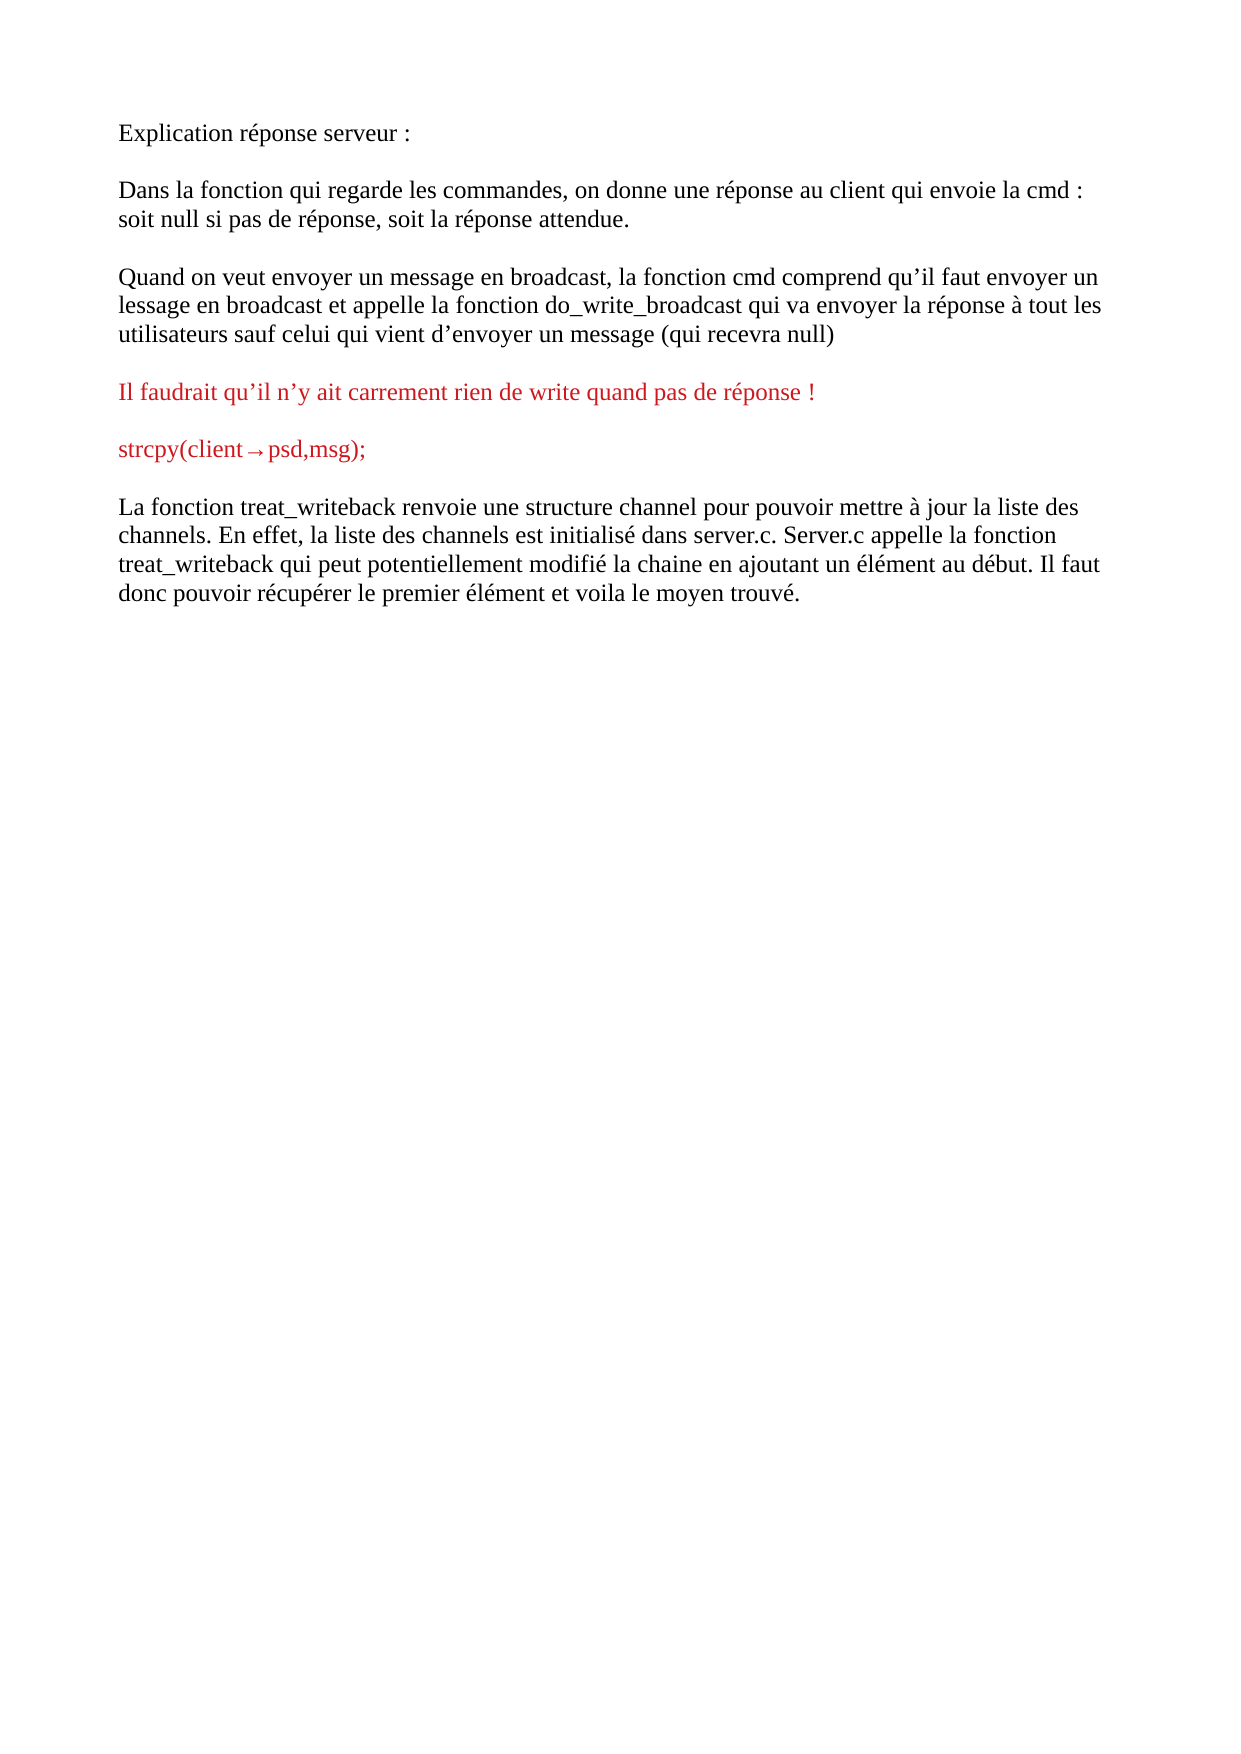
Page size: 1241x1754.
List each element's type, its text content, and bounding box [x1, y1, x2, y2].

text Il faudrait qu’il n’y ait carrement rien de write quand pas de réponse ! [118, 377, 1122, 406]
text Explication réponse serveur : [118, 118, 1122, 147]
text Quand on veut envoyer un message en broadcast, la fonction cmd comprend qu’il faut envoyer un lessage en broadcast et appelle la fonction do_write_broadcast qui va envoyer la réponse à tout les utilisateurs sauf celui qui vient d’envoyer un message (qui recevra null) [118, 262, 1122, 348]
text Dans la fonction qui regarde les commandes, on donne une réponse au client qui envoie la cmd : soit null si pas de réponse, soit la réponse attendue. [118, 176, 1122, 233]
text strcpy(client→psd,msg); [118, 434, 1122, 463]
text La fonction treat_writeback renvoie une structure channel pour pouvoir mettre à jour la liste des channels. En effet, la liste des channels est initialisé dans server.c. Server.c appelle la fonction treat_writeback qui peut potentiellement modifié la chaine en ajoutant un élément au début. Il faut donc pouvoir récupérer le premier élément et voila le moyen trouvé. [118, 492, 1122, 607]
